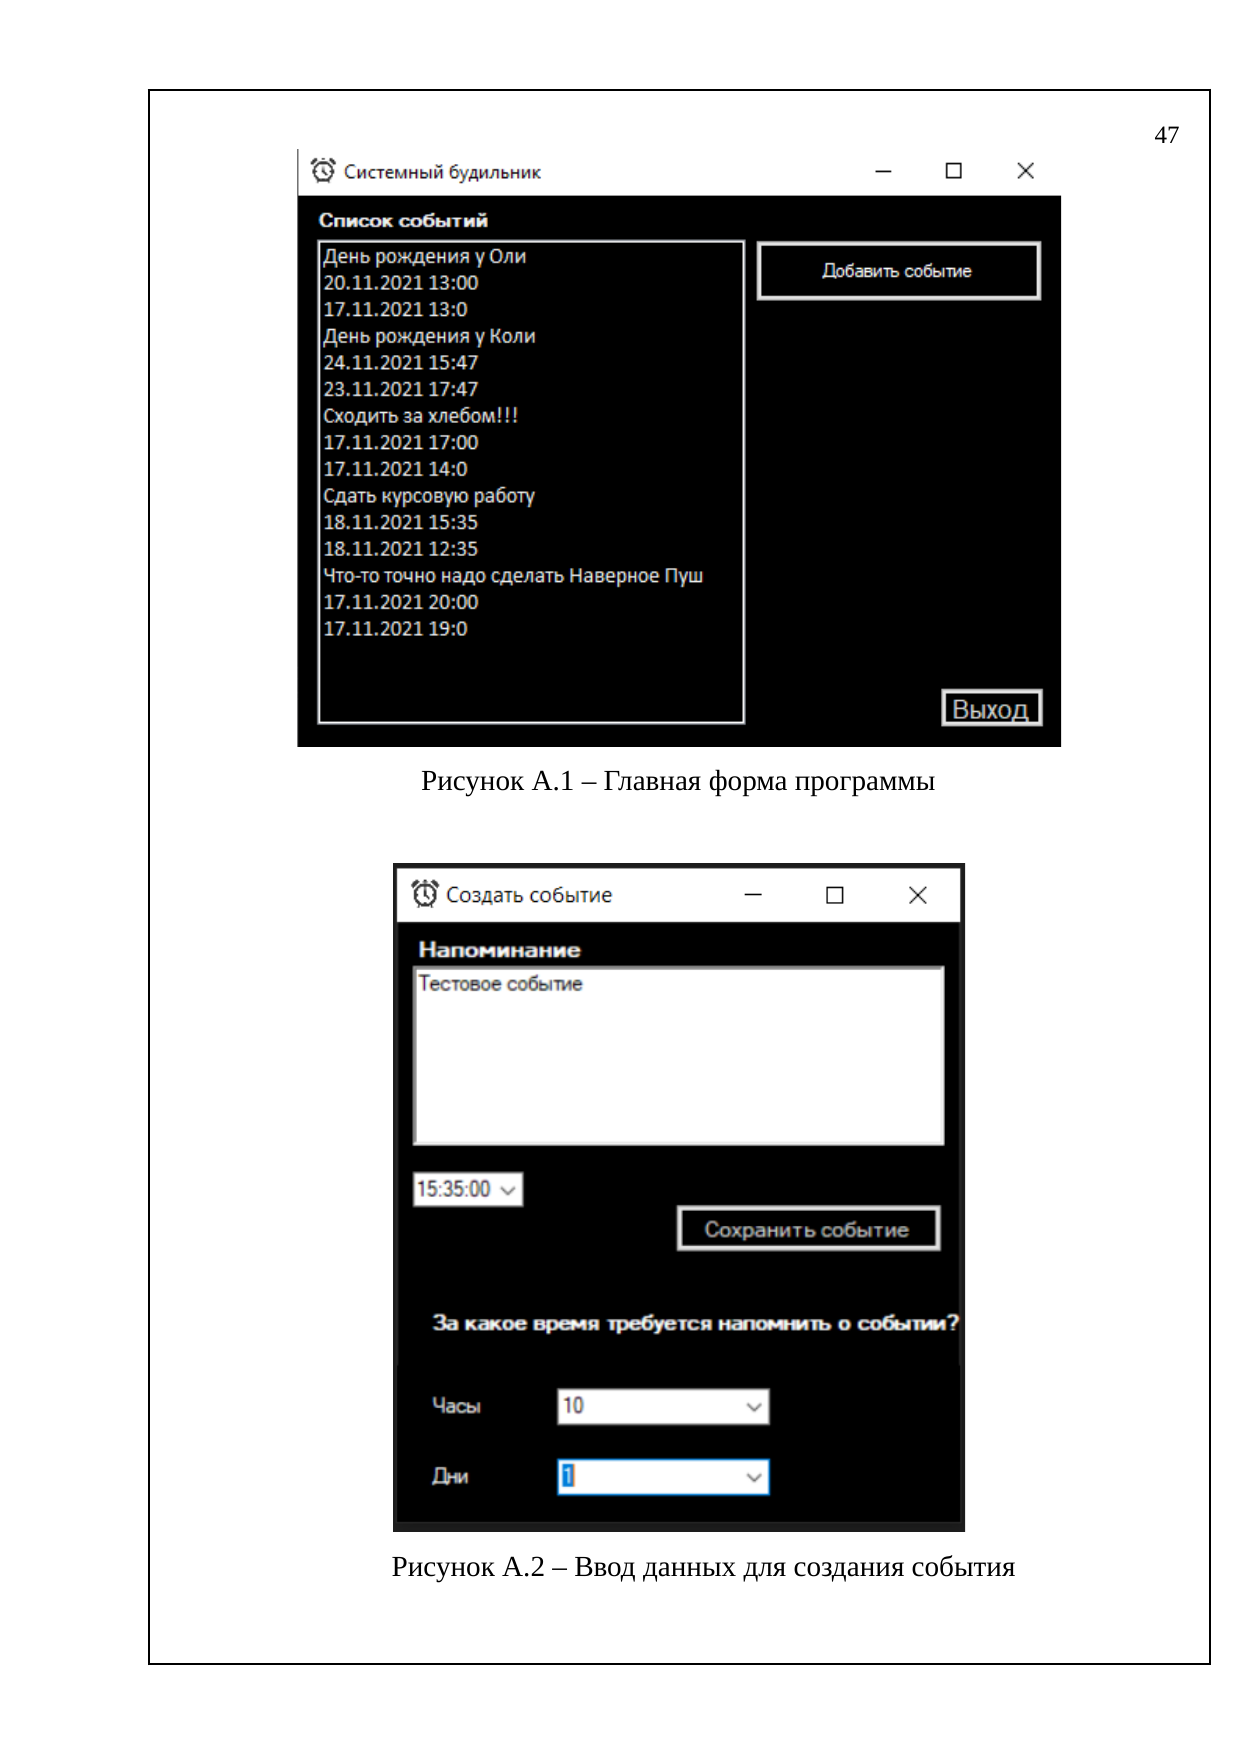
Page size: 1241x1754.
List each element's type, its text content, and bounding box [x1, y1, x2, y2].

text Рисунок А.1 – Главная форма программы [181, 747, 1175, 847]
picture [393, 863, 966, 1532]
picture [297, 149, 1062, 747]
text Рисунок А.2 – Ввод данных для создания события [181, 1532, 1171, 1582]
